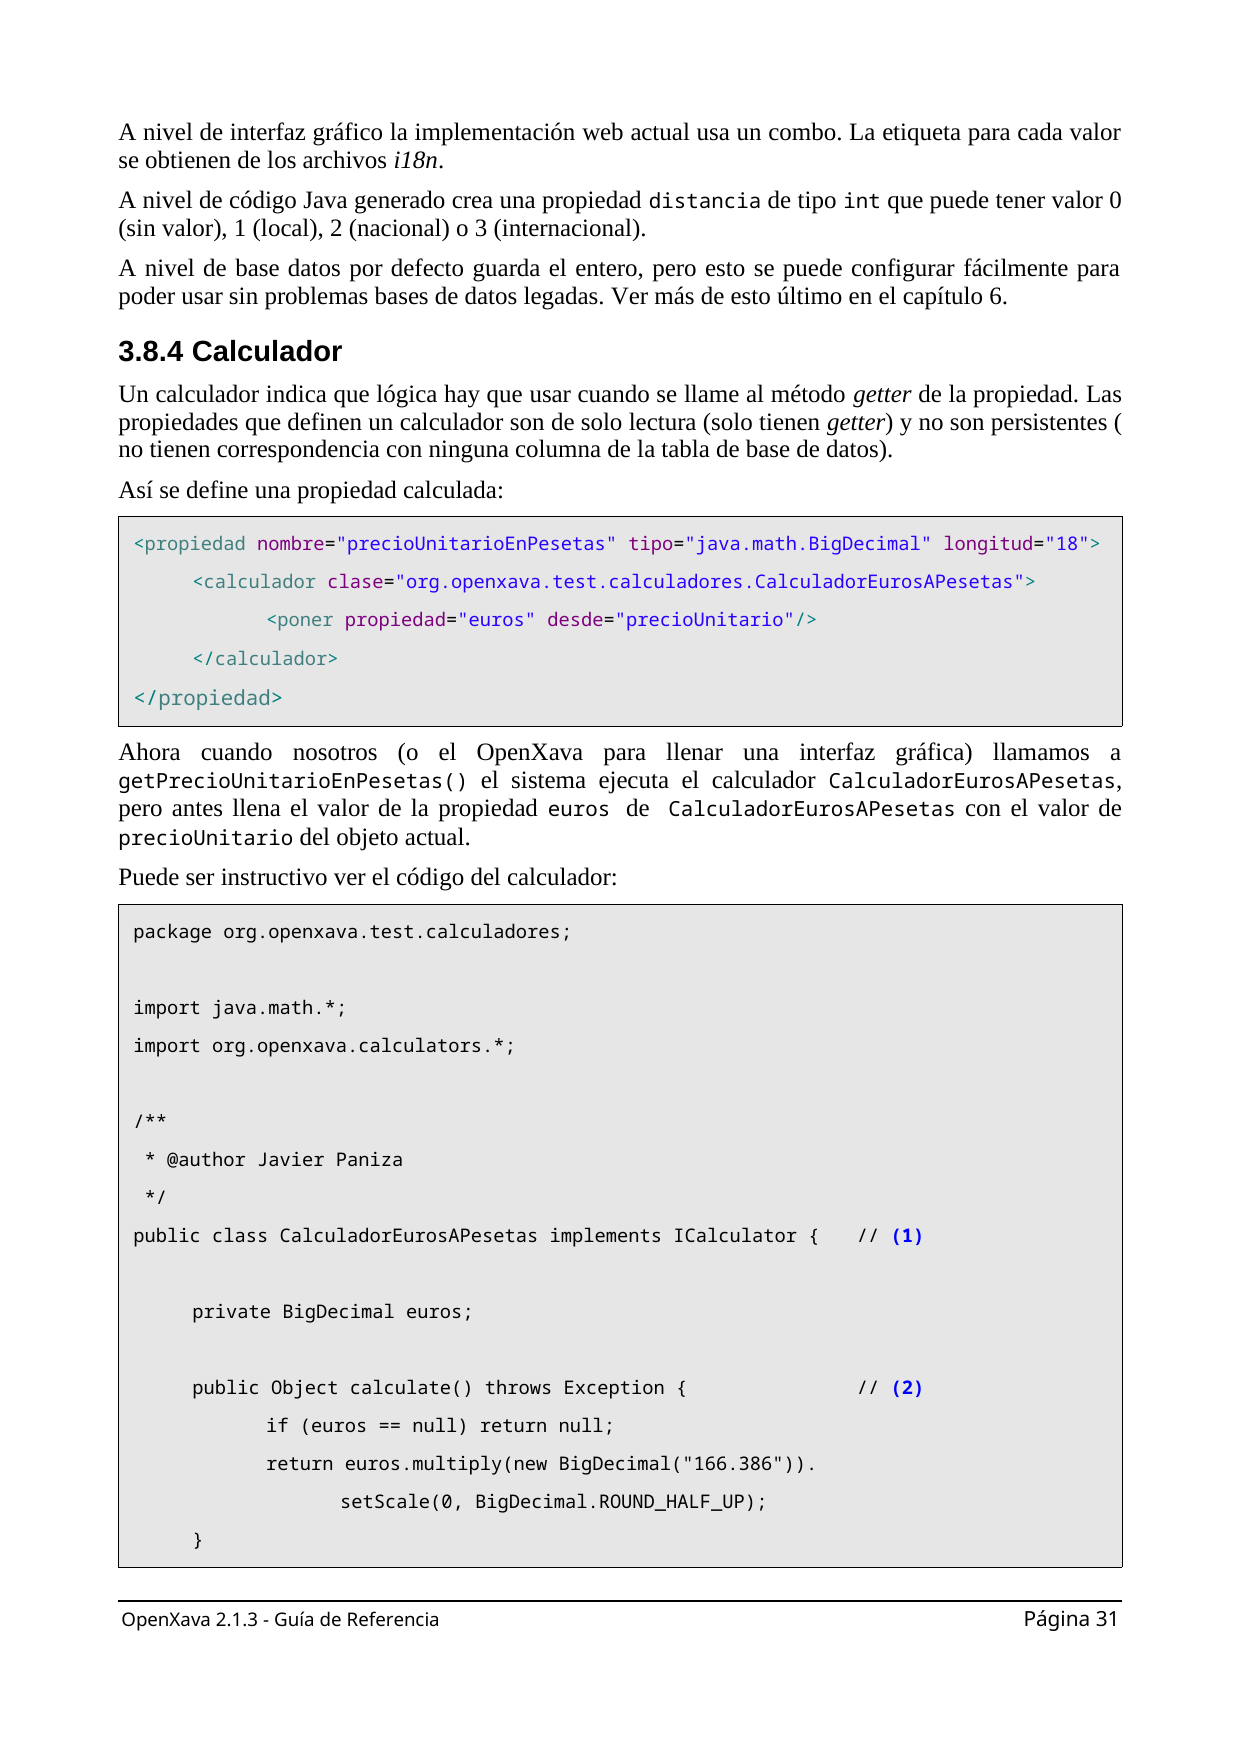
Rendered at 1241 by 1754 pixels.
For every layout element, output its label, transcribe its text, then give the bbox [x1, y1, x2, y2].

text import java.math.*; [119, 980, 1122, 1018]
text A nivel de interfaz gráfico la implementación web actual usa un combo. La etiqueta para cada valor se obtienen de los archivos i18n. [118, 118, 1122, 173]
text A nivel de base datos por defecto guarda el entero, pero esto se puede configurar fácilmente para poder usar sin problemas bases de datos legadas. Ver más de esto último en el capítulo 6. [118, 254, 1122, 310]
text <propiedad nombre="precioUnitarioEnPesetas" tipo="java.math.BigDecimal" longitud="18"> [119, 517, 1122, 554]
text Ahora cuando nosotros (o el OpenXava para llenar una interfaz gráfica) llamamos a getPrecioUnitarioEnPesetas() el sistema ejecuta el calculador CalculadorEurosAPesetas, pero antes llena el valor de la propiedad euros de CalculadorEurosAPesetas con el valor de precioUnitario del objeto actual. [118, 738, 1122, 851]
text Así se define una propiedad calculada: [118, 476, 1122, 503]
text </calculador> [119, 630, 1122, 668]
text Puede ser instructivo ver el código del calculador: [118, 863, 1122, 891]
text </propiedad> [119, 668, 1122, 726]
subtitle Calculador [118, 335, 1122, 368]
text private BigDecimal euros; [119, 1284, 1122, 1322]
text return euros.multiply(new BigDecimal("166.386")). [119, 1436, 1122, 1474]
text Un calculador indica que lógica hay que usar cuando se llame al método getter de la propiedad. Las propiedades que definen un calculador son de solo lectura (solo tienen getter) y no son persistentes ( no tienen correspondencia con ninguna columna de la tabla de base de datos). [118, 380, 1122, 463]
text /** [119, 1094, 1122, 1132]
text * @author Javier Paniza [119, 1132, 1122, 1170]
text */ [119, 1170, 1122, 1208]
text setScale(0, BigDecimal.ROUND_HALF_UP); [119, 1474, 1122, 1512]
text public class CalculadorEurosAPesetas implements ICalculator { // (1) [119, 1208, 1122, 1246]
text if (euros == null) return null; [119, 1398, 1122, 1436]
text <poner propiedad="euros" desde="precioUnitario"/> [119, 592, 1122, 630]
text <calculador clase="org.openxava.test.calculadores.CalculadorEurosAPesetas"> [119, 554, 1122, 592]
text } [119, 1512, 1122, 1567]
text A nivel de código Java generado crea una propiedad distancia de tipo int que puede tener valor 0 (sin valor), 1 (local), 2 (nacional) o 3 (internacional). [118, 186, 1122, 242]
text public Object calculate() throws Exception { // (2) [119, 1360, 1122, 1398]
text package org.openxava.test.calculadores; [119, 905, 1122, 942]
text import org.openxava.calculators.*; [119, 1018, 1122, 1056]
